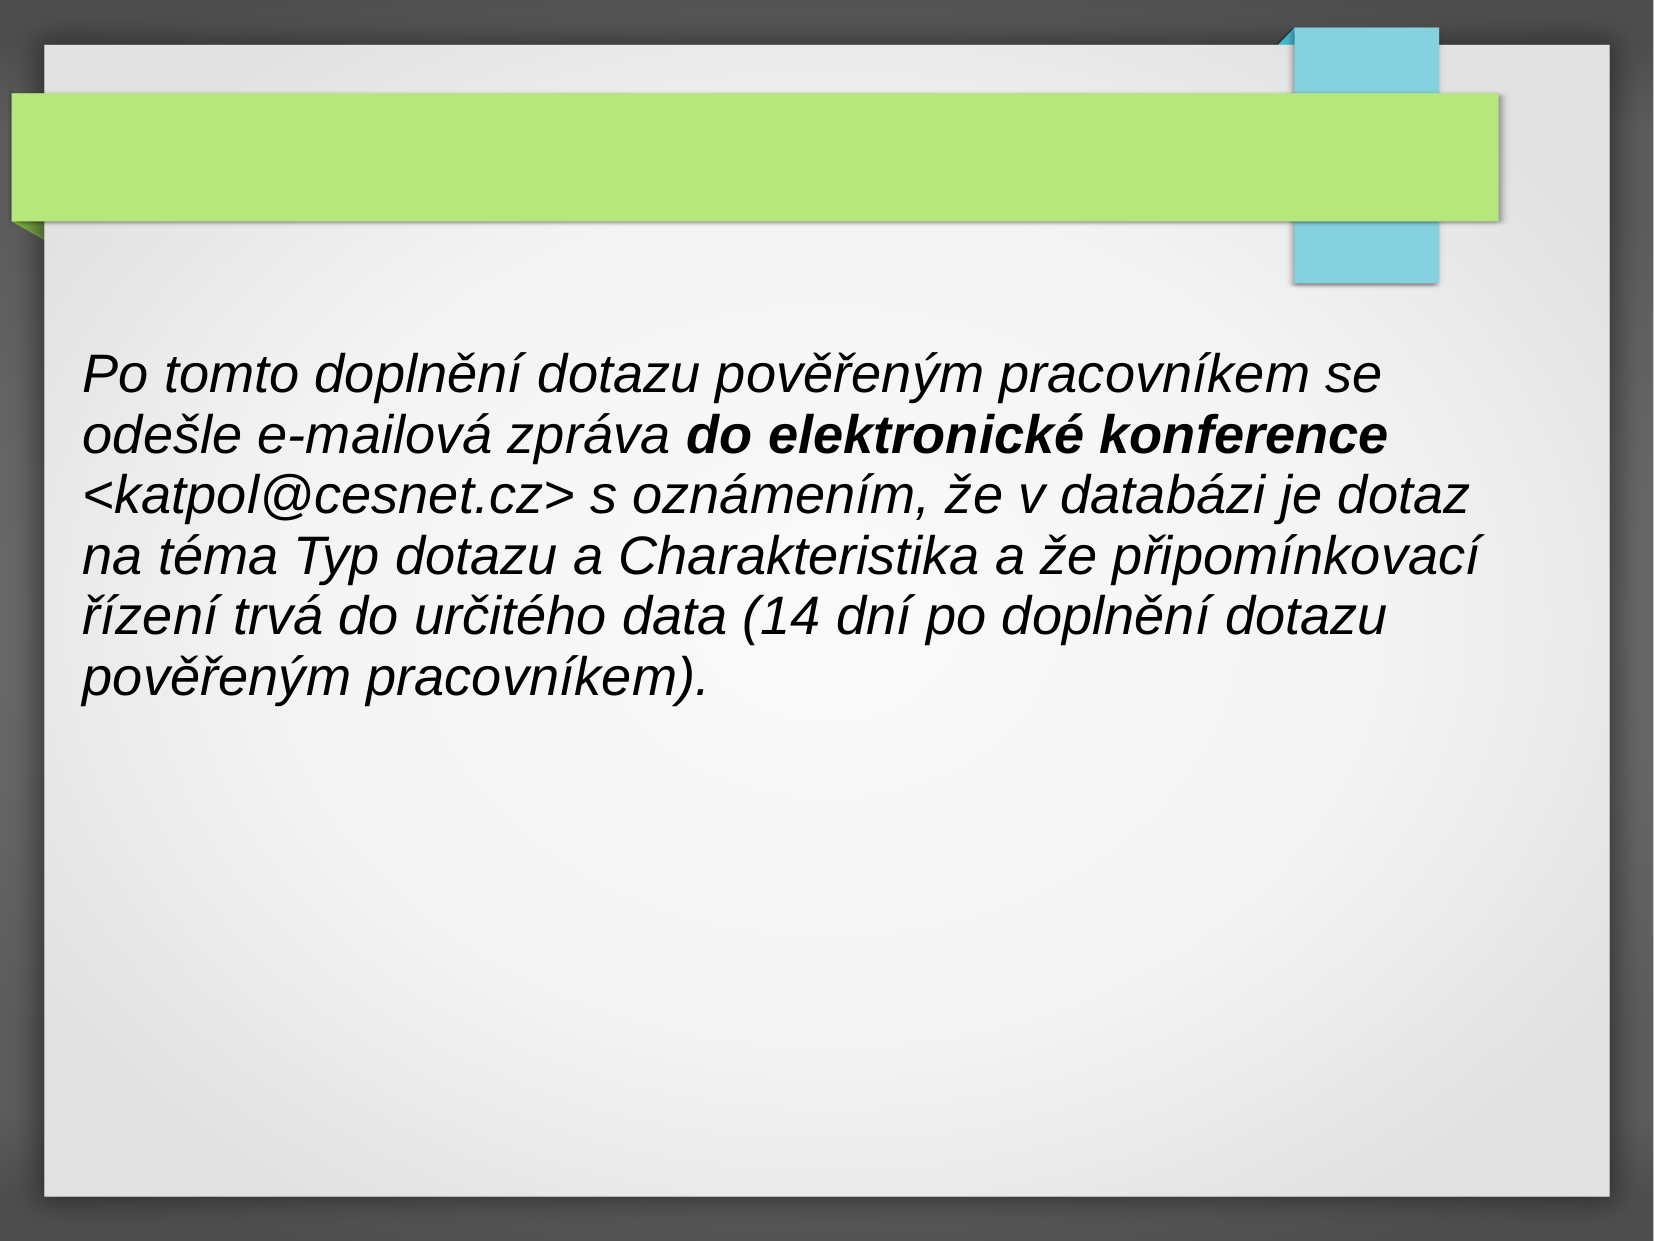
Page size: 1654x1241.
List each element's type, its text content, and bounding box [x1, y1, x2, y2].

list Po tomto doplnění dotazu pověřeným pracovníkem se odešle e-mailová zpráva do elektronické konference <katpol@cesnet.cz> s oznámením, že v databázi je dotaz na téma Typ dotazu a Charakteristika a že připomínkovací řízení trvá do určitého data (14 dní po doplnění dotazu pověřeným pracovníkem). [82, 343, 1538, 1063]
picture [0, 0, 1654, 1241]
